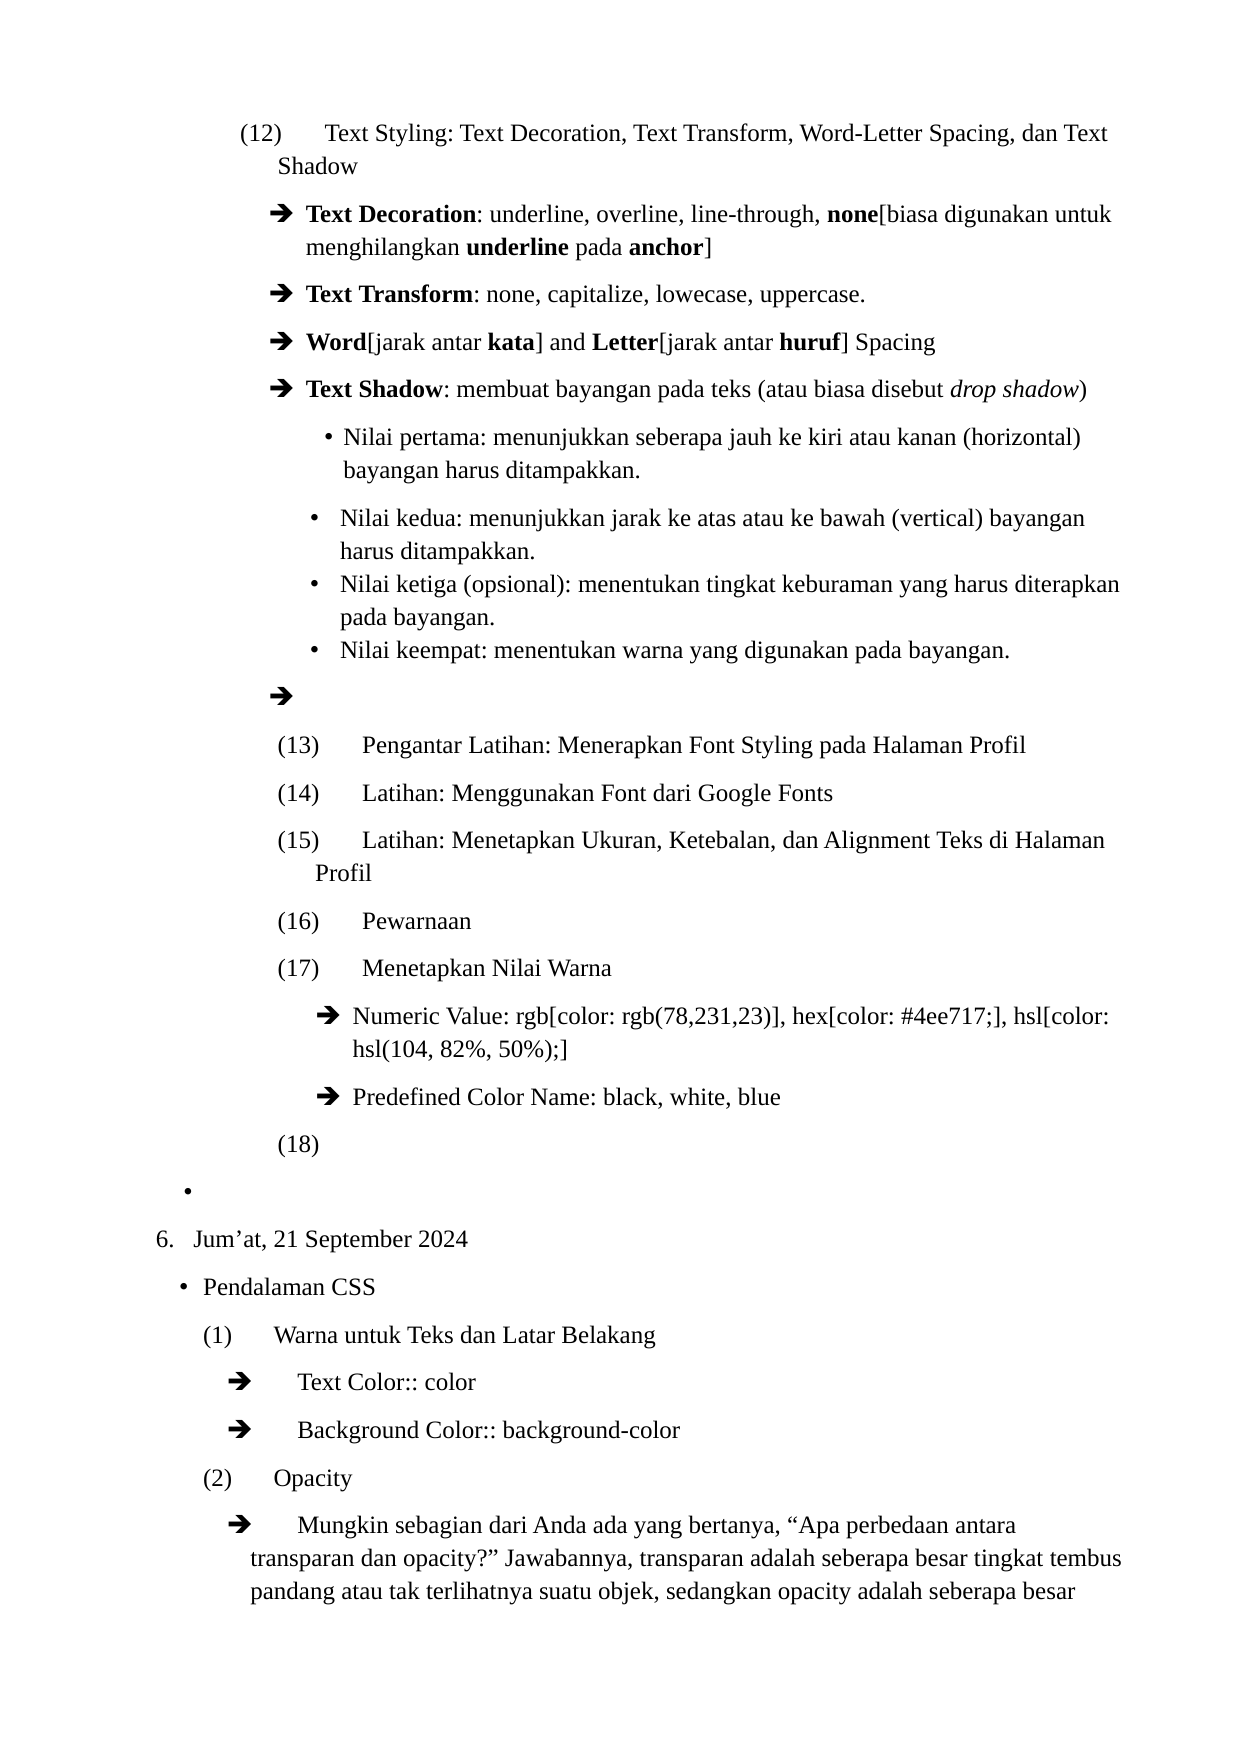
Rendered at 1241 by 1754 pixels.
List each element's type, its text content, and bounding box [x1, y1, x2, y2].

list Text Transform: none, capitalize, lowecase, uppercase. [268, 279, 1122, 308]
list Text Shadow: membuat bayangan pada teks (atau biasa disebut drop shadow) [268, 374, 1122, 403]
list Pewarnaan [277, 906, 1122, 935]
list Predefined Color Name: black, white, blue [315, 1082, 1122, 1111]
list Text Color:: color [226, 1367, 1122, 1396]
list Latihan: Menggunakan Font dari Google Fonts [277, 778, 1122, 806]
list Latihan: Menetapkan Ukuran, Ketebalan, dan Alignment Teks di Halaman Profil [277, 825, 1122, 887]
list Pengantar Latihan: Menerapkan Font Styling pada Halaman Profil [277, 730, 1122, 759]
list Nilai pertama: menunjukkan seberapa jauh ke kiri atau kanan (horizontal) bayangan harus ditampakkan. [324, 422, 1122, 484]
list Text Decoration: underline, overline, line-through, none[biasa digunakan untuk menghilangkan underline pada anchor] [268, 199, 1122, 261]
list Word[jarak antar kata] and Letter[jarak antar huruf] Spacing [268, 327, 1122, 356]
list Warna untuk Teks dan Latar Belakang [203, 1320, 1122, 1348]
list Nilai kedua: menunjukkan jarak ke atas atau ke bawah (vertical) bayangan harus ditampakkan. [310, 503, 1122, 564]
list Mungkin sebagian dari Anda ada yang bertanya, “Apa perbedaan antara transparan dan opacity?” Jawabannya, transparan adalah seberapa besar tingkat tembus pandang atau tak terlihatnya suatu objek, sedangkan opacity adalah seberapa besar [226, 1510, 1122, 1605]
list Text Styling: Text Decoration, Text Transform, Word-Letter Spacing, dan Text Shadow [240, 118, 1122, 180]
list Numeric Value: rgb[color: rgb(78,231,23)], hex[color: #4ee717;], hsl[color: hsl(104, 82%, 50%);] [315, 1001, 1122, 1063]
list Nilai keempat: menentukan warna yang digunakan pada bayangan. [310, 635, 1122, 664]
list Opacity [203, 1463, 1122, 1491]
list Pendalaman CSS [179, 1272, 1122, 1301]
list Menetapkan Nilai Warna [277, 953, 1122, 982]
list Nilai ketiga (opsional): menentukan tingkat keburaman yang harus diterapkan pada bayangan. [310, 569, 1122, 631]
list Background Color:: background-color [226, 1415, 1122, 1444]
list Jum’at, 21 September 2024 [156, 1224, 1122, 1253]
